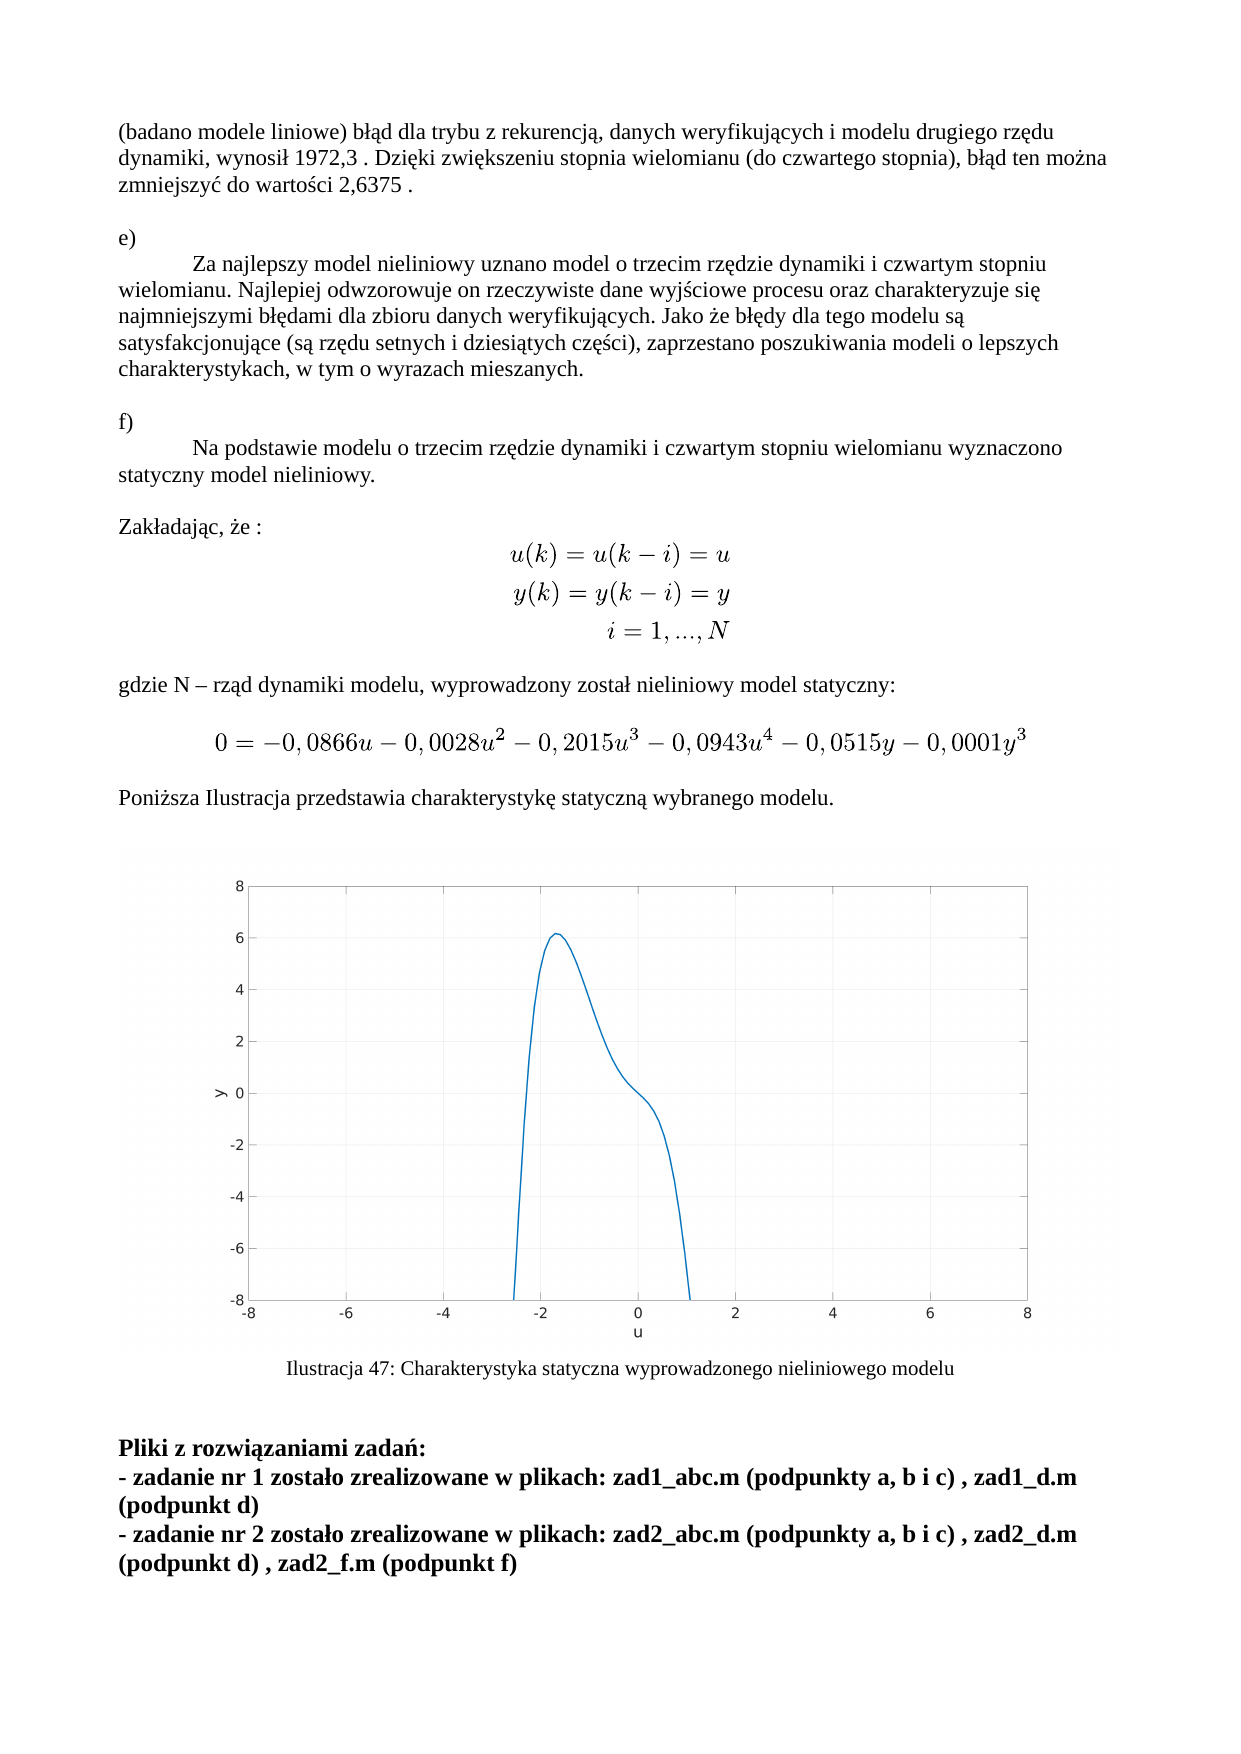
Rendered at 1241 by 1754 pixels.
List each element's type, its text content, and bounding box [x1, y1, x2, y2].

text Zakładając, że : [118, 513, 1122, 540]
text Na podstawie modelu o trzecim rzędzie dynamiki i czwartym stopniu wielomianu wyznaczono statyczny model nieliniowy. [118, 434, 1122, 487]
text Poniższa Ilustracja przedstawia charakterystykę statyczną wybranego modelu. [118, 784, 1122, 810]
text Ilustracja 47: Charakterystyka statyczna wyprowadzonego nieliniowego modelu [118, 1356, 1122, 1380]
picture [118, 848, 1123, 1356]
text Za najlepszy model nieliniowy uznano model o trzecim rzędzie dynamiki i czwartym stopniu wielomianu. Najlepiej odwzorowuje on rzeczywiste dane wyjściowe procesu oraz charakteryzuje się najmniejszymi błędami dla zbioru danych weryfikujących. Jako że błędy dla tego modelu są satysfakcjonujące (są rzędu setnych i dziesiątych części), zaprzestano poszukiwania modeli o lepszych charakterystykach, w tym o wyrazach mieszanych. [118, 250, 1122, 382]
text - zadanie nr 2 zostało zrealizowane w plikach: zad2_abc.m (podpunkty a, b i c) , zad2_d.m (podpunkt d) , zad2_f.m (podpunkt f) [118, 1519, 1122, 1577]
text gdzie N – rząd dynamiki modelu, wyprowadzony został nieliniowy model statyczny: [118, 672, 1122, 698]
text Pliki z rozwiązaniami zadań: [118, 1433, 1122, 1462]
text f) [118, 408, 1122, 434]
text - zadanie nr 1 zostało zrealizowane w plikach: zad1_abc.m (podpunkty a, b i c) , zad1_d.m (podpunkt d) [118, 1462, 1122, 1519]
text e) [118, 223, 1122, 250]
text (badano modele liniowe) błąd dla trybu z rekurencją, danych weryfikujących i modelu drugiego rzędu dynamiki, wynosił 1972,3 . Dzięki zwiększeniu stopnia wielomianu (do czwartego stopnia), błąd ten można zmniejszyć do wartości 2,6375 . [118, 118, 1122, 197]
